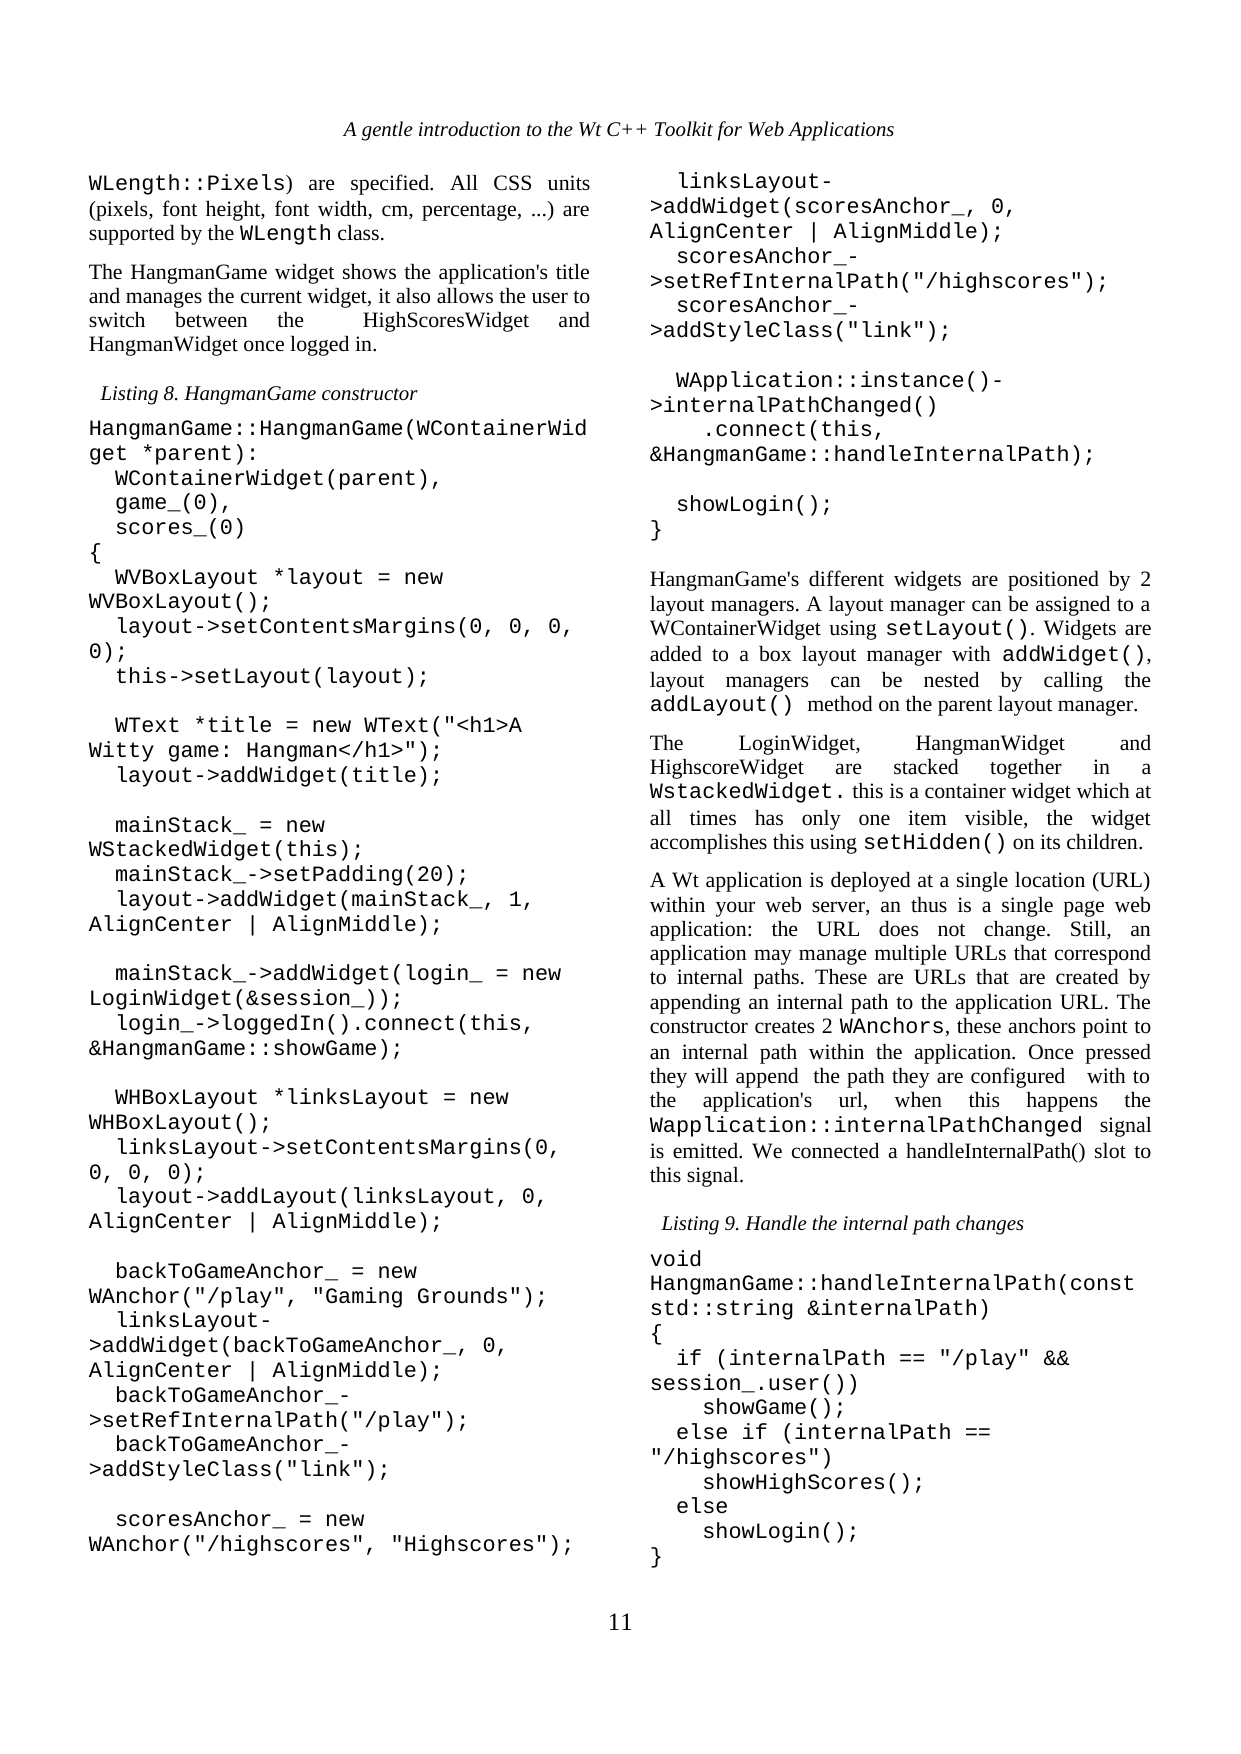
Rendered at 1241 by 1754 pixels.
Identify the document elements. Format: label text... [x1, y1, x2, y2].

text A Wt application is deployed at a single location (URL) within your web server, an thus is a single page web application: the URL does not change. Still, an application may manage multiple URLs that correspond to internal paths. These are URLs that are created by appending an internal path to the application URL. The constructor creates 2 WAnchors, these anchors point to an internal path within the application. Once pressed they will append the path they are configured with to the application's url, when this happens the Wapplication::internalPathChanged signal is emitted. We connected a handleInternalPath() slot to this signal. [649, 868, 1152, 1187]
text mainStack_ = new WStackedWidget(this); [88, 814, 591, 863]
text scoresAnchor_ = new WAnchor("/highscores", "Highscores"); [88, 1508, 591, 1557]
text The LoginWidget, HangmanWidget and HighscoreWidget are stacked together in a WstackedWidget. this is a container widget which at all times has only one item visible, the widget accomplishes this using setHidden() on its children. [649, 731, 1152, 856]
text linksLayout->setContentsMargins(0, 0, 0, 0); [88, 1136, 591, 1186]
text login_->loggedIn().connect(this, &HangmanGame::showGame); [88, 1012, 591, 1062]
text layout->setContentsMargins(0, 0, 0, 0); [88, 615, 591, 665]
text showLogin(); [649, 1520, 1152, 1545]
text layout->addLayout(linksLayout, 0, AlignCenter | AlignMiddle); [88, 1186, 591, 1235]
text Listing 9. Handle the internal path changes [661, 1212, 1140, 1235]
text this->setLayout(layout); [88, 665, 591, 690]
text linksLayout->addWidget(scoresAnchor_, 0, AlignCenter | AlignMiddle); [649, 171, 1152, 245]
text scoresAnchor_->setRefInternalPath("/highscores"); [649, 245, 1152, 295]
text showGame(); [649, 1396, 1152, 1421]
text WContainerWidget(parent), [88, 467, 591, 491]
text WText *title = new WText("<h1>A Witty game: Hangman</h1>"); [88, 714, 591, 764]
text game_(0), [88, 491, 591, 516]
text void HangmanGame::handleInternalPath(const std::string &internalPath) [649, 1248, 1152, 1322]
text layout->addWidget(mainStack_, 1, AlignCenter | AlignMiddle); [88, 888, 591, 938]
text } [649, 1545, 1152, 1570]
text mainStack_->setPadding(20); [88, 863, 591, 888]
text HangmanGame::HangmanGame(WContainerWidget *parent): [88, 417, 591, 467]
text } [649, 518, 1152, 543]
text HangmanGame's different widgets are positioned by 2 layout managers. A layout manager can be assigned to a WContainerWidget using setLayout(). Widgets are added to a box layout manager with addWidget(), layout managers can be nested by calling the addLayout() method on the parent layout manager. [649, 567, 1152, 718]
text Listing 8. HangmanGame constructor [100, 382, 579, 405]
text layout->addWidget(title); [88, 764, 591, 789]
text WHBoxLayout *linksLayout = new WHBoxLayout(); [88, 1086, 591, 1136]
text scores_(0) [88, 516, 591, 541]
text showLogin(); [649, 493, 1152, 518]
text WVBoxLayout *layout = new WVBoxLayout(); [88, 566, 591, 615]
text scoresAnchor_->addStyleClass("link"); [649, 295, 1152, 344]
text backToGameAnchor_->addStyleClass("link"); [88, 1433, 591, 1483]
text mainStack_->addWidget(login_ = new LoginWidget(&session_)); [88, 962, 591, 1012]
text WLength::Pixels) are specified. All CSS units (pixels, font height, font width, cm, percentage, ...) are supported by the WLength class. [88, 171, 591, 247]
text { [649, 1322, 1152, 1347]
text backToGameAnchor_->setRefInternalPath("/play"); [88, 1384, 591, 1433]
text The HangmanGame widget shows the application's title and manages the current widget, it also allows the user to switch between the HighScoresWidget and HangmanWidget once logged in. [88, 259, 591, 357]
text .connect(this, &HangmanGame::handleInternalPath); [649, 419, 1152, 468]
text showHighScores(); [649, 1471, 1152, 1496]
text backToGameAnchor_ = new WAnchor("/play", "Gaming Grounds"); [88, 1260, 591, 1309]
text else [649, 1496, 1152, 1520]
text linksLayout->addWidget(backToGameAnchor_, 0, AlignCenter | AlignMiddle); [88, 1309, 591, 1384]
text WApplication::instance()->internalPathChanged() [649, 369, 1152, 419]
text else if (internalPath == "/highscores") [649, 1421, 1152, 1471]
text if (internalPath == "/play" && session_.user()) [649, 1347, 1152, 1396]
text { [88, 541, 591, 566]
